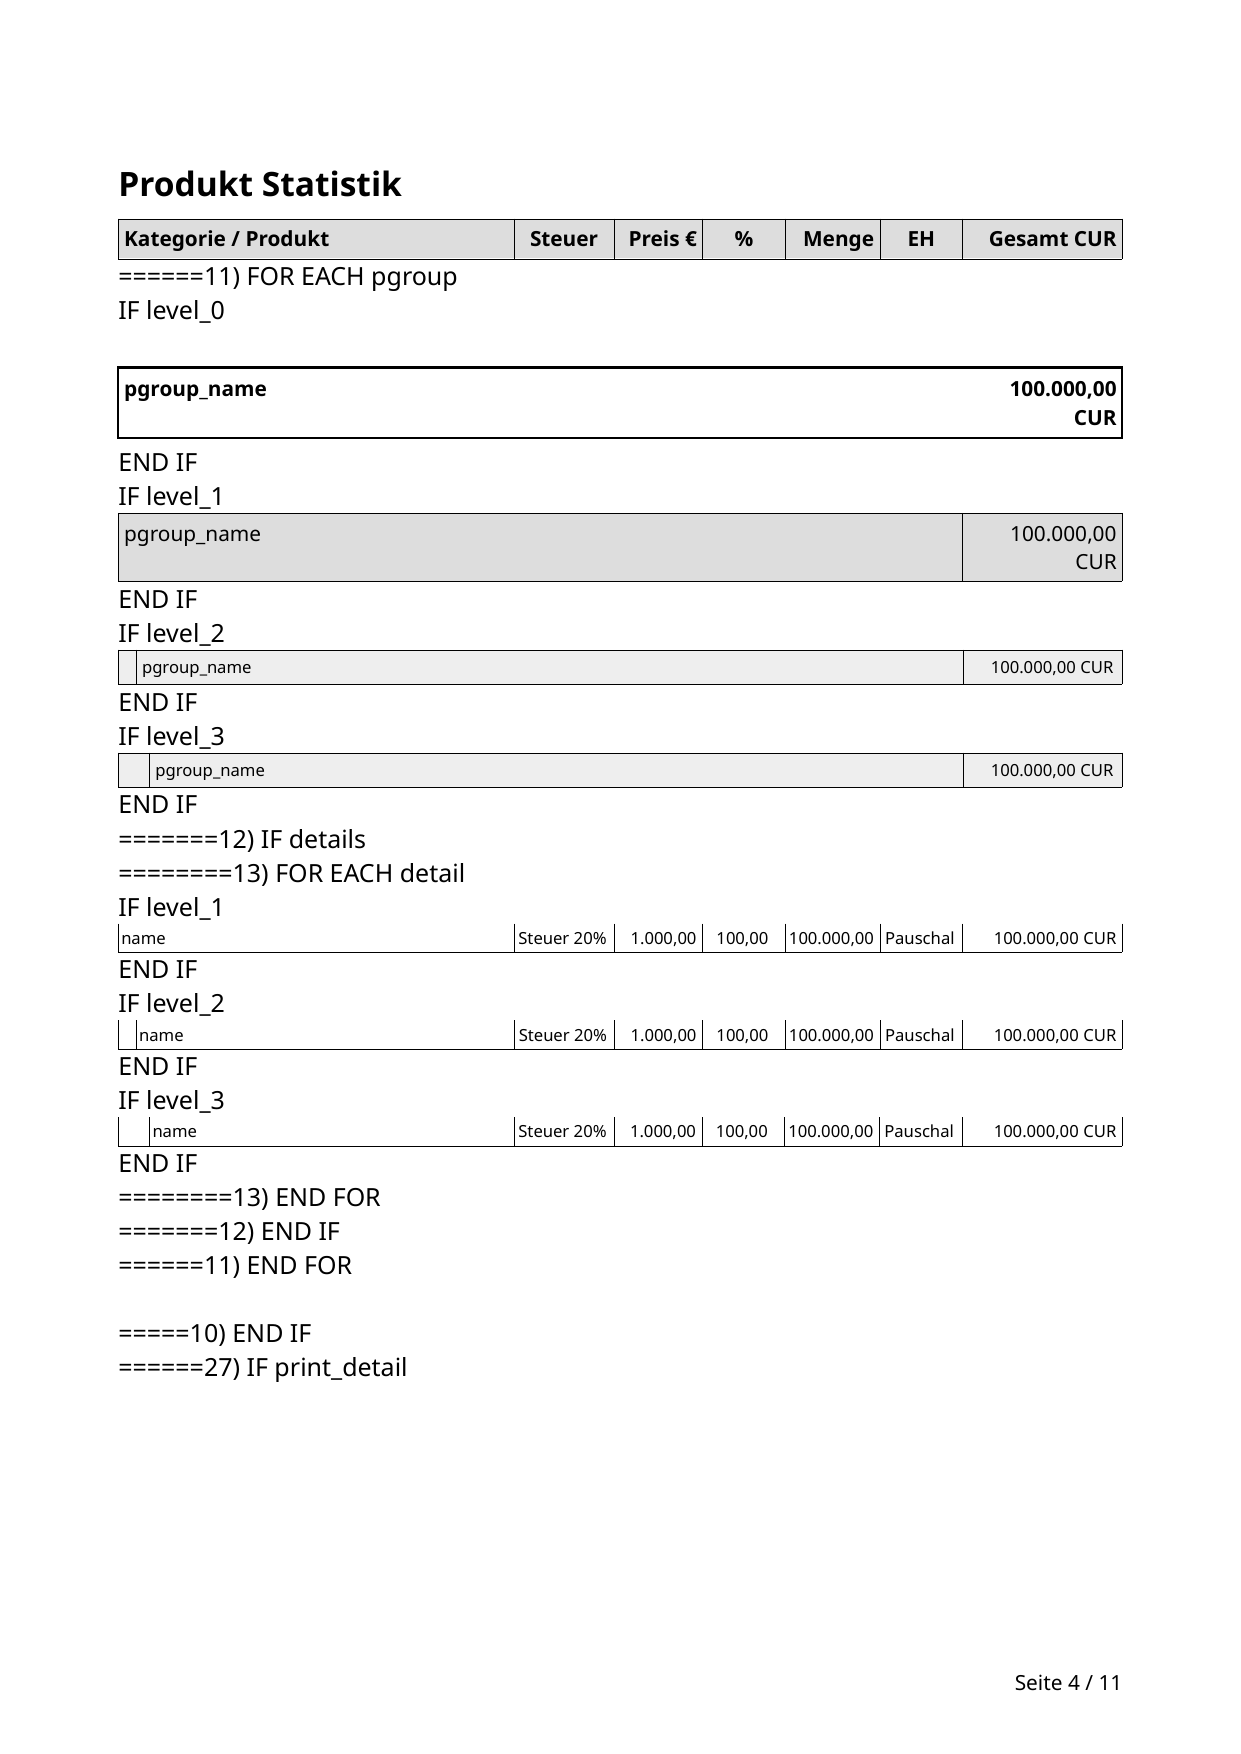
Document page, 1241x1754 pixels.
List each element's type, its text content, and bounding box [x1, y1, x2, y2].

text ========13) END FOR [118, 1180, 1122, 1214]
text IF level_3 [118, 1083, 1122, 1117]
text ======11) END FOR [118, 1248, 1122, 1282]
table_header 100.000,00 CUR [964, 651, 1122, 684]
text =====10) END IF [118, 1316, 1122, 1350]
table_header 100.000,00 CUR [963, 514, 1122, 581]
table_header Steuer [515, 220, 614, 258]
table_header Preis € [615, 220, 702, 258]
table_header Pauschal [881, 1020, 962, 1049]
text IF level_1 [118, 889, 1122, 923]
table_header [119, 1020, 136, 1049]
table_header 100.000,00 CUR [963, 369, 1121, 437]
table_header Steuer 20% [515, 1117, 614, 1146]
table_header Kategorie / Produkt [119, 220, 514, 258]
text IF level_3 [118, 718, 1122, 752]
text END IF [118, 953, 1122, 986]
text IF level_2 [118, 615, 1122, 649]
table_header [119, 1117, 149, 1146]
table_header 1.000,00 [615, 924, 702, 952]
table_header Steuer 20% [515, 924, 614, 952]
text END IF [118, 788, 1122, 821]
table_header Gesamt CUR [963, 220, 1122, 258]
text =======12) IF details [118, 821, 1122, 855]
text IF level_0 [118, 293, 1122, 327]
table_header pgroup_name [137, 651, 963, 684]
table_header 100,00 [703, 924, 785, 952]
text END IF [118, 445, 1122, 479]
table_header 100.000,00 CUR [964, 754, 1122, 787]
table_header 100,00 [703, 1117, 784, 1146]
table_header 100.000,00 CUR [963, 924, 1122, 952]
table_header name [119, 924, 514, 952]
table_header 100.000,00 [786, 1020, 880, 1049]
subtitle Produkt Statistik [118, 160, 1122, 206]
text END IF [118, 1050, 1122, 1083]
table_header Steuer 20% [515, 1020, 614, 1049]
table_header 100.000,00 [785, 1117, 879, 1146]
table_header [119, 754, 149, 787]
table_header 100.000,00 CUR [963, 1020, 1122, 1049]
text ======27) IF print_detail [118, 1350, 1122, 1384]
table_header Menge [786, 220, 880, 258]
table_header 100,00 [703, 1020, 785, 1049]
text IF level_1 [118, 479, 1122, 513]
text ======11) FOR EACH pgroup [118, 260, 1122, 293]
text END IF [118, 685, 1122, 718]
text END IF [118, 582, 1122, 615]
table_header [119, 651, 136, 684]
table_header % [703, 220, 785, 258]
table_header Pauschal [880, 1117, 962, 1146]
table_header pgroup_name [150, 754, 963, 787]
table_header pgroup_name [119, 369, 962, 437]
text IF level_2 [118, 986, 1122, 1020]
text END IF [118, 1147, 1122, 1180]
table_header pgroup_name [119, 514, 962, 581]
table_header name [137, 1020, 514, 1049]
text ========13) FOR EACH detail [118, 855, 1122, 889]
table_header name [150, 1117, 514, 1146]
table_header 1.000,00 [615, 1020, 702, 1049]
table_header 100.000,00 CUR [963, 1117, 1122, 1146]
table_header 100.000,00 [786, 924, 880, 952]
table_header EH [881, 220, 962, 258]
table_header Pauschal [881, 924, 962, 952]
text =======12) END IF [118, 1214, 1122, 1248]
table_header 1.000,00 [615, 1117, 702, 1146]
